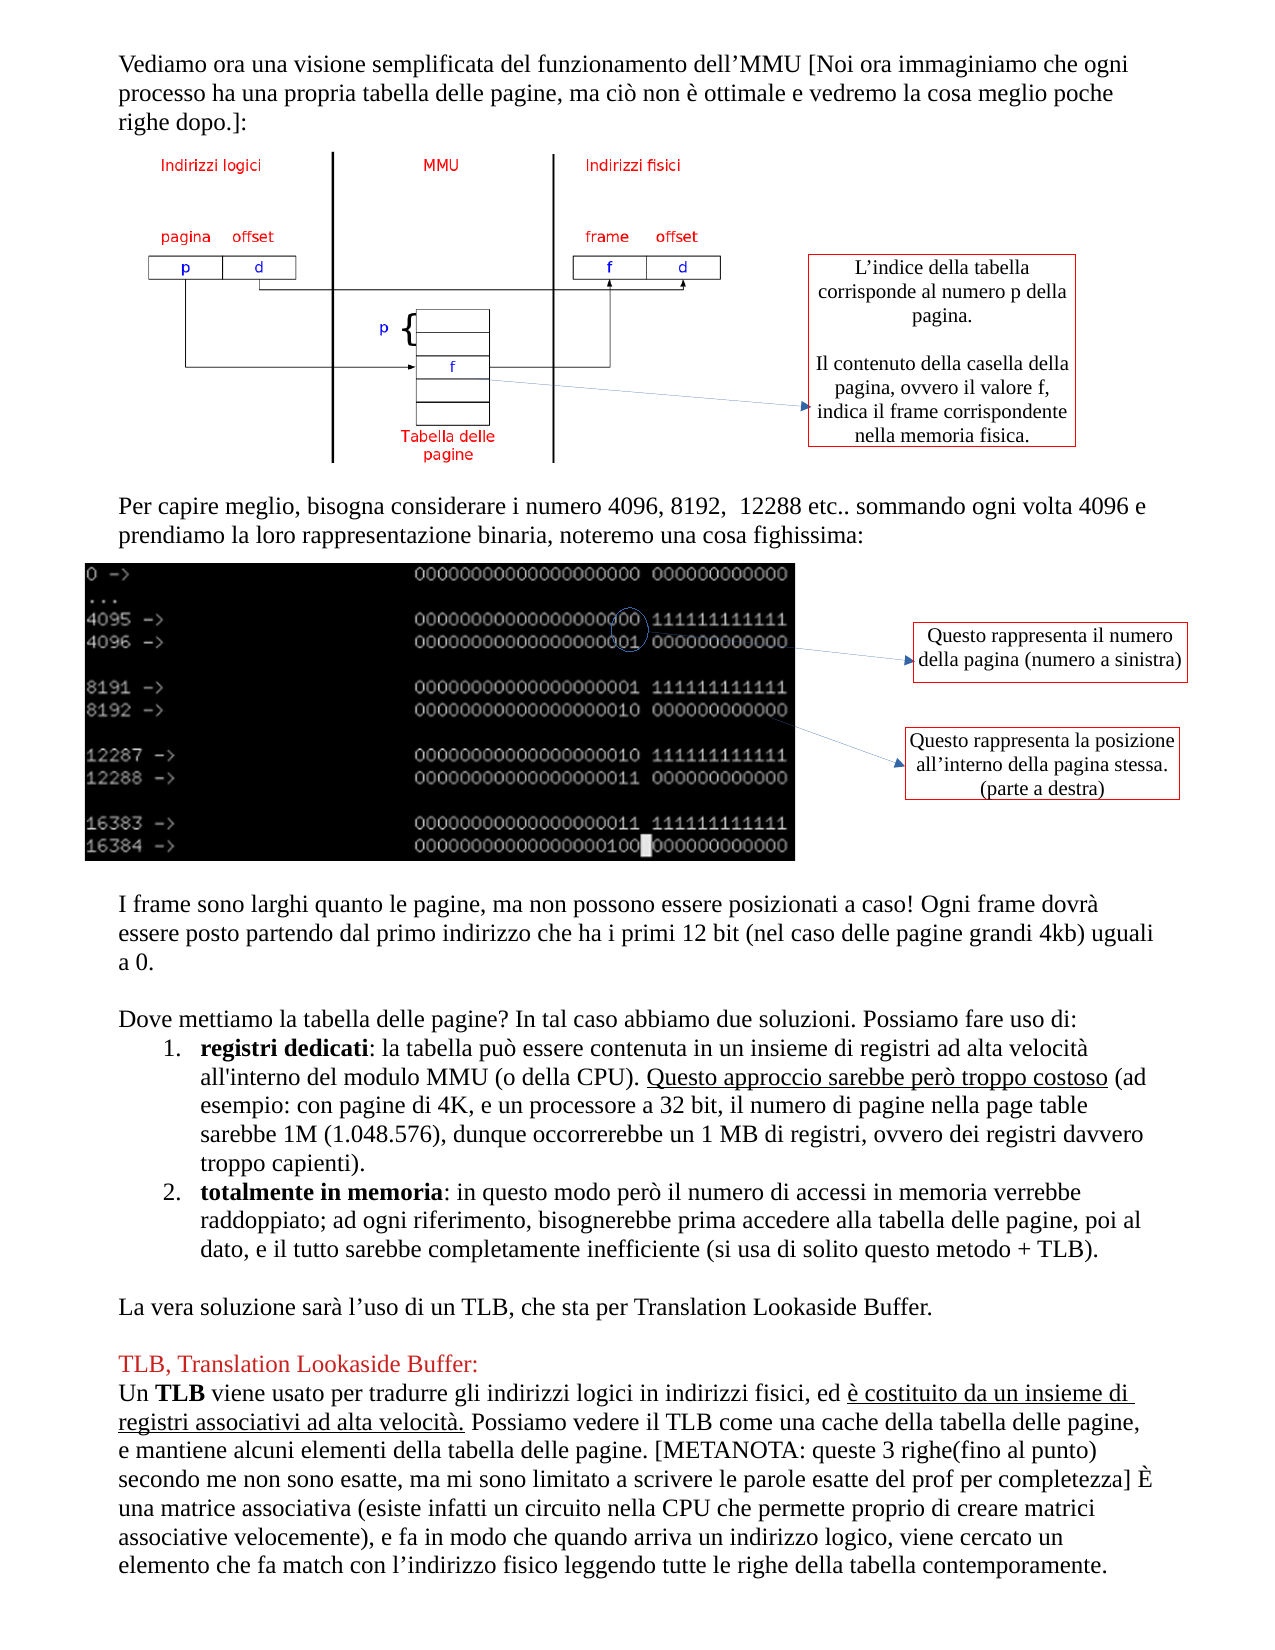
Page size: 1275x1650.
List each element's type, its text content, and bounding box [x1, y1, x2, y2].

text Vediamo ora una visione semplificata del funzionamento dell’MMU [Noi ora immaginiamo che ogni processo ha una propria tabella delle pagine, ma ciò non è ottimale e vedremo la cosa meglio poche righe dopo.]: [118, 49, 1157, 136]
list registri dedicati: la tabella può essere contenuta in un insieme di registri ad alta velocità all'interno del modulo MMU (o della CPU). Questo approccio sarebbe però troppo costoso (ad esempio: con pagine di 4K, e un processore a 32 bit, il numero di pagine nella page table sarebbe 1M (1.048.576), dunque occorrerebbe un 1 MB di registri, ovvero dei registri davvero troppo capienti). [163, 1033, 1157, 1177]
picture [143, 148, 729, 463]
text Dove mettiamo la tabella delle pagine? In tal caso abbiamo due soluzioni. Possiamo fare uso di: [118, 1004, 1157, 1033]
list totalmente in memoria: in questo modo però il numero di accessi in memoria verrebbe raddoppiato; ad ogni riferimento, bisognerebbe prima accedere alla tabella delle pagine, poi al dato, e il tutto sarebbe completamente inefficiente (si usa di solito questo metodo + TLB). [163, 1177, 1157, 1263]
picture [84, 563, 796, 861]
text La vera soluzione sarà l’uso di un TLB, che sta per Translation Lookaside Buffer. [118, 1292, 1157, 1321]
text TLB, Translation Lookaside Buffer: [118, 1349, 1157, 1378]
text Per capire meglio, bisogna considerare i numero 4096, 8192, 12288 etc.. sommando ogni volta 4096 e prendiamo la loro rappresentazione binaria, noteremo una cosa fighissima: [118, 491, 1157, 549]
text I frame sono larghi quanto le pagine, ma non possono essere posizionati a caso! Ogni frame dovrà essere posto partendo dal primo indirizzo che ha i primi 12 bit (nel caso delle pagine grandi 4kb) uguali a 0. [118, 889, 1157, 976]
text Un TLB viene usato per tradurre gli indirizzi logici in indirizzi fisici, ed è costituito da un insieme di registri associativi ad alta velocità. Possiamo vedere il TLB come una cache della tabella delle pagine, e mantiene alcuni elementi della tabella delle pagine. [METANOTA: queste 3 righe(fino al punto) secondo me non sono esatte, ma mi sono limitato a scrivere le parole esatte del prof per completezza] È una matrice associativa (esiste infatti un circuito nella CPU che permette proprio di creare matrici associative velocemente), e fa in modo che quando arriva un indirizzo logico, viene cercato un elemento che fa match con l’indirizzo fisico leggendo tutte le righe della tabella contemporamente. [118, 1378, 1157, 1579]
